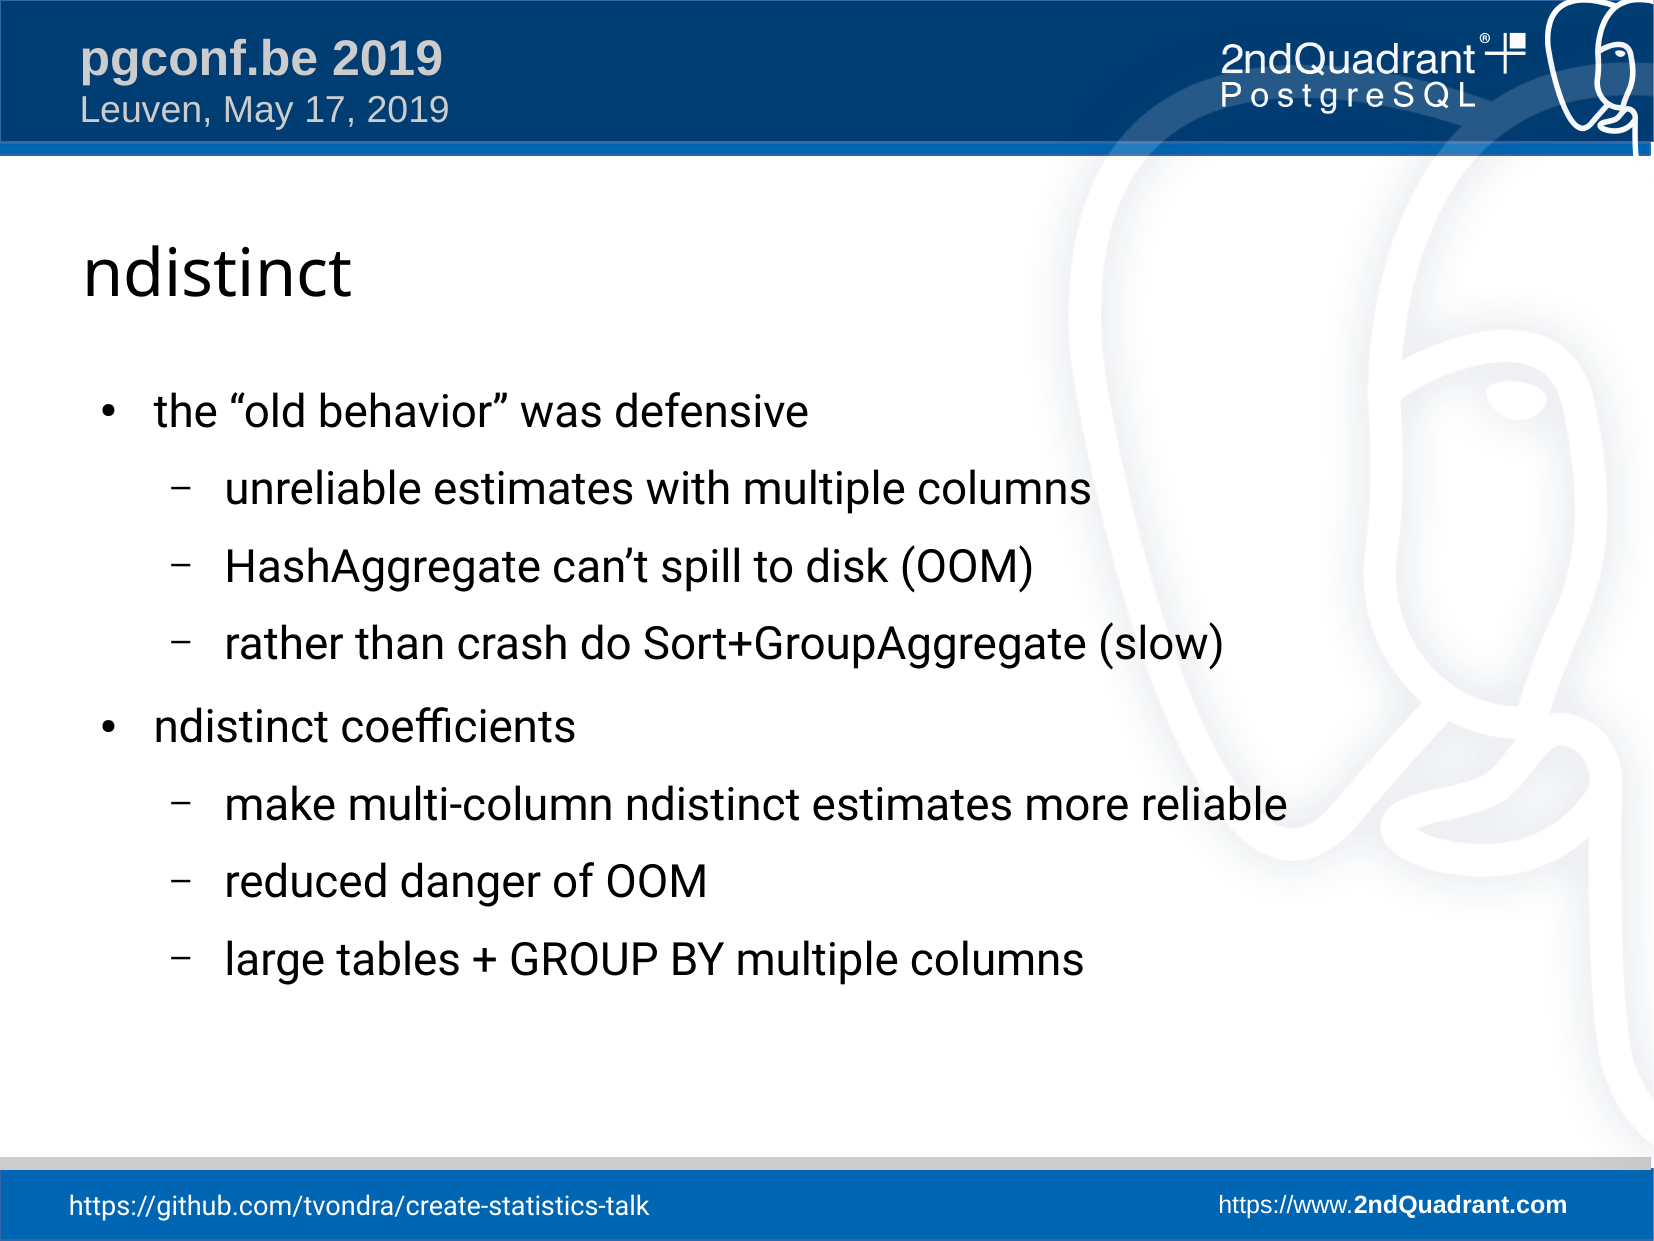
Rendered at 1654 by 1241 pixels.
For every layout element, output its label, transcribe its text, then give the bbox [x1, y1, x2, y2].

list the “old behavior” was defensive unreliable estimates with multiple columns HashAggregate can’t spill to disk (OOM) rather than crash do Sort+GroupAggregate (slow) ndistinct coefficients make multi-column ndistinct estimates more reliable reduced danger of OOM large tables + GROUP BY multiple columns [82, 384, 1571, 1104]
title ndistinct [82, 167, 1571, 375]
picture [632, 0, 1654, 1241]
